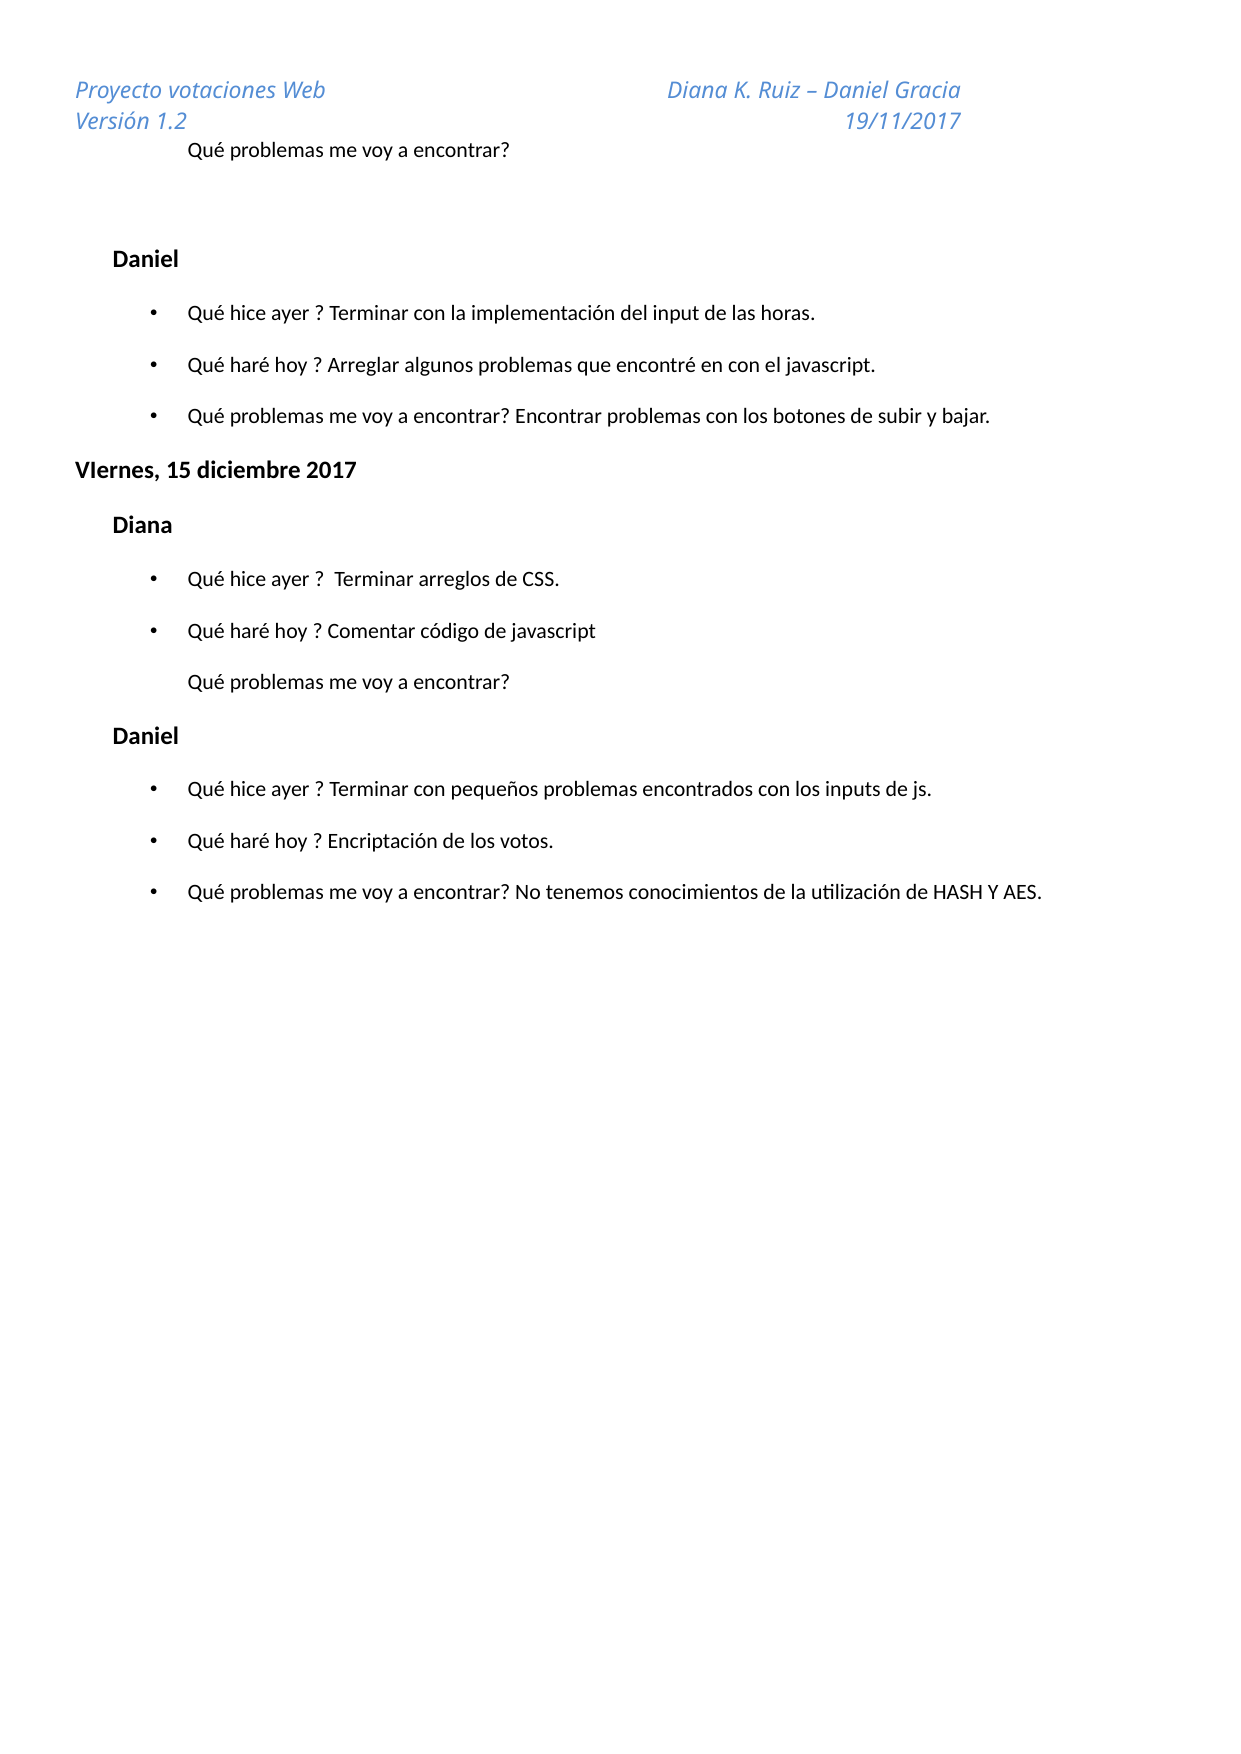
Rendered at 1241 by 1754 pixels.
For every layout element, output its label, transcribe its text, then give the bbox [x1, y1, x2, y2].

list Qué problemas me voy a encontrar? No tenemos conocimientos de la utilización de HASH Y AES. [150, 878, 1165, 905]
list Qué hice ayer ? Terminar arreglos de CSS. [150, 565, 1165, 592]
text Diana [112, 509, 1165, 540]
list Qué haré hoy ? Encriptación de los votos. [150, 827, 1165, 854]
text Daniel [112, 720, 1165, 750]
list Qué hice ayer ? Terminar con la implementación del input de las horas. [150, 299, 1165, 326]
list Qué problemas me voy a encontrar? [150, 668, 1165, 695]
list Qué hice ayer ? Terminar con pequeños problemas encontrados con los inputs de js. [150, 776, 1165, 802]
list Qué problemas me voy a encontrar? Encontrar problemas con los botones de subir y bajar. [150, 402, 1165, 429]
text Daniel [112, 243, 1165, 274]
text VIernes, 15 diciembre 2017 [75, 454, 1165, 484]
list Qué haré hoy ? Arreglar algunos problemas que encontré en con el javascript. [150, 351, 1165, 377]
list Qué problemas me voy a encontrar? [150, 136, 1165, 163]
list Qué haré hoy ? Comentar código de javascript [150, 617, 1165, 643]
